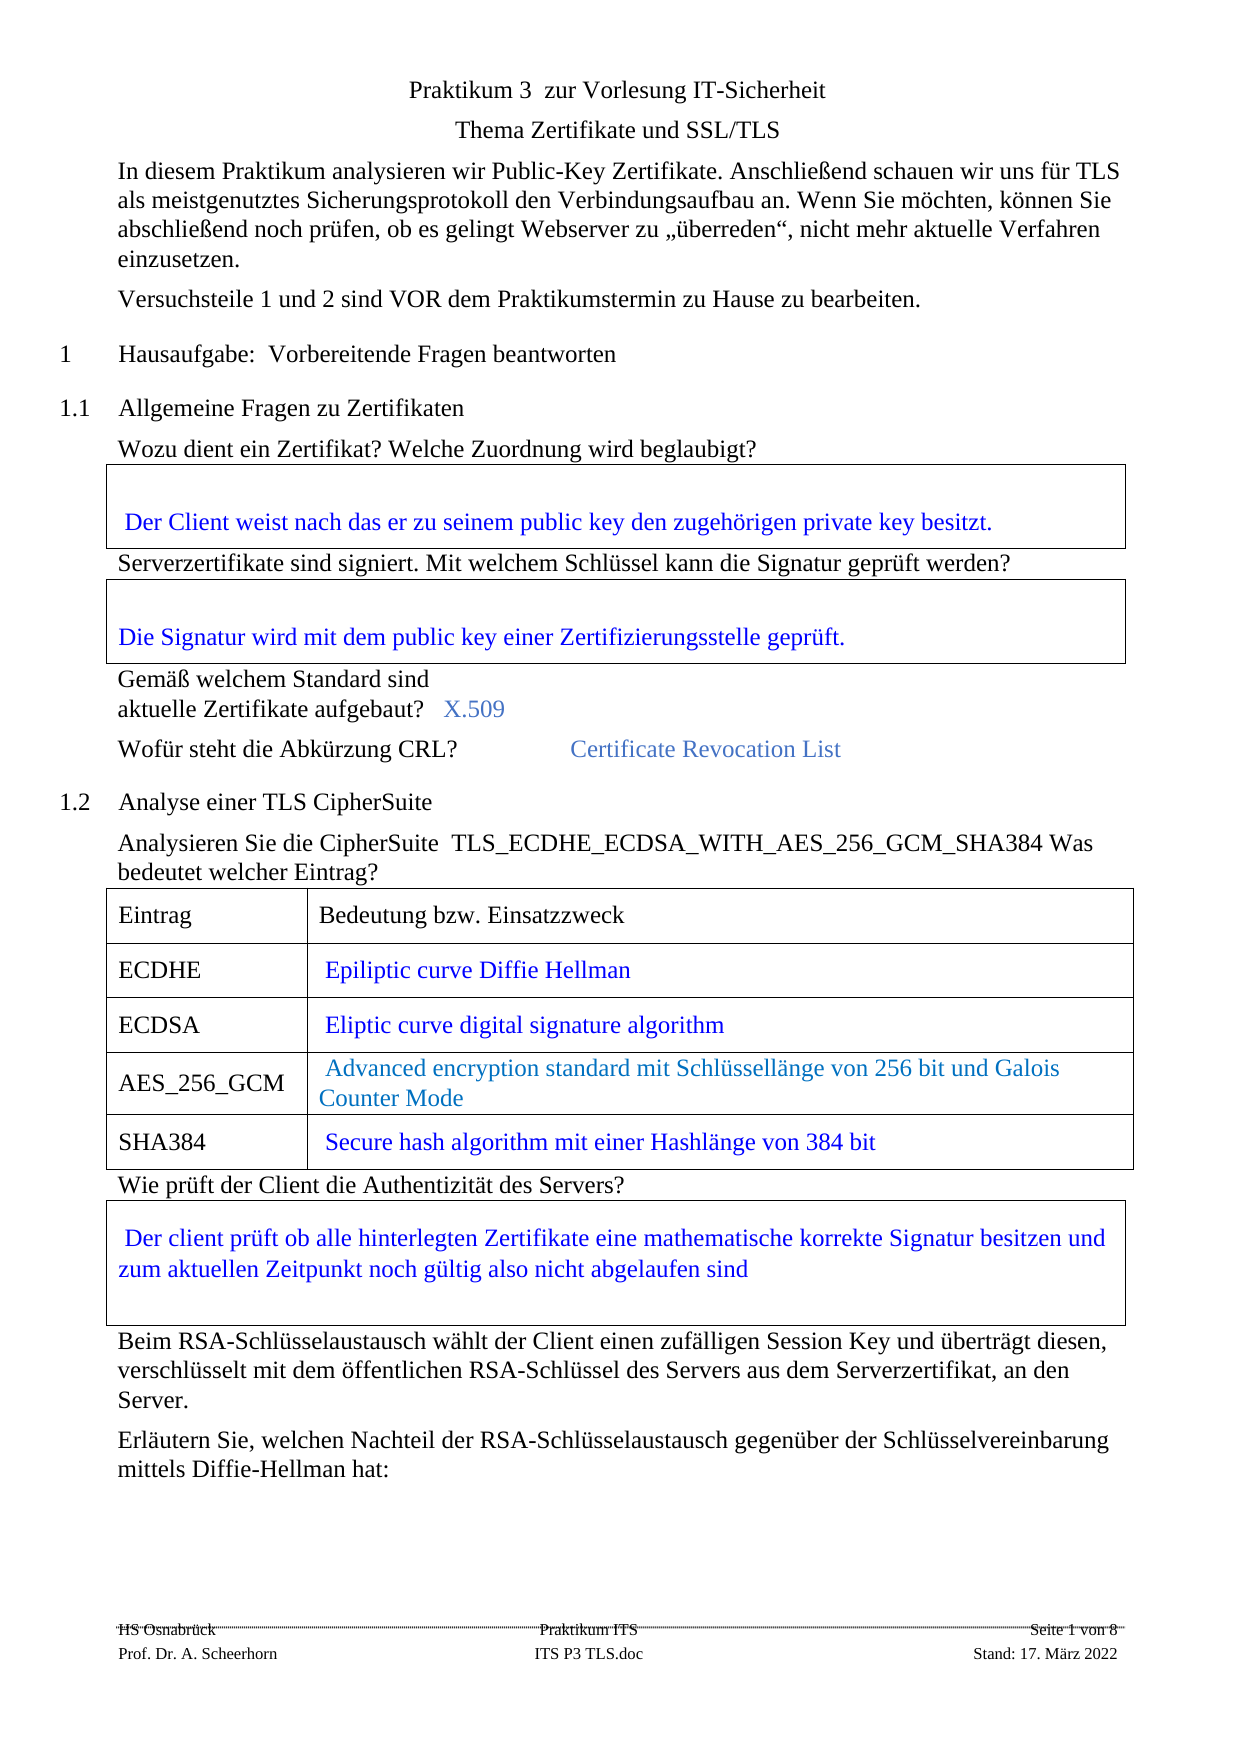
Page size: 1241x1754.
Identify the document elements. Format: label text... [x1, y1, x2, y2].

table_cell ECDSA [107, 998, 307, 1052]
table_cell ECDHE [107, 944, 307, 997]
text Thema Zertifikate und SSL/TLS [120, 115, 1122, 144]
text Erläutern Sie, welchen Nachteil der RSA-Schlüsselaustausch gegenüber der Schlüsselvereinbarung mittels Diffie-Hellman hat: [117, 1425, 1122, 1483]
table_header Der client prüft ob alle hinterlegten Zertifikate eine mathematische korrekte Signatur besitzen und zum aktuellen Zeitpunkt noch gültig also nicht abgelaufen sind [107, 1201, 1125, 1325]
text Gemäß welchem Standard sind [117, 664, 1122, 692]
table_cell Eliptic curve digital signature algorithm [308, 998, 1133, 1052]
text Praktikum 3 zur Vorlesung IT-Sicherheit [120, 75, 1121, 104]
table_header Der Client weist nach das er zu seinem public key den zugehörigen private key besitzt. [107, 465, 1125, 547]
table_cell Epiliptic curve Diffie Hellman [308, 944, 1133, 997]
list Analyse einer TLS CipherSuite [59, 787, 1122, 816]
text In diesem Praktikum analysieren wir Public-Key Zertifikate. Anschließend schauen wir uns für TLS als meistgenutztes Sicherungsprotokoll den Verbindungsaufbau an. Wenn Sie möchten, können Sie abschließend noch prüfen, ob es gelingt Webserver zu „überreden“, nicht mehr aktuelle Verfahren einzusetzen. [117, 156, 1122, 272]
table_cell SHA384 [107, 1115, 307, 1169]
text Wie prüft der Client die Authentizität des Servers? [117, 1170, 1122, 1199]
text Versuchsteile 1 und 2 sind VOR dem Praktikumstermin zu Hause zu bearbeiten. [117, 284, 1122, 313]
text aktuelle Zertifikate aufgebaut? X.509 [117, 694, 1122, 723]
text Serverzertifikate sind signiert. Mit welchem Schlüssel kann die Signatur geprüft werden? [117, 549, 1122, 577]
table_cell AES_256_GCM [107, 1053, 307, 1114]
list Allgemeine Fragen zu Zertifikaten [59, 393, 1122, 422]
table_cell Advanced encryption standard mit Schlüssellänge von 256 bit und Galois Counter Mode [308, 1053, 1133, 1114]
table_header Die Signatur wird mit dem public key einer Zertifizierungsstelle geprüft. [107, 580, 1125, 663]
text Wofür steht die Abkürzung CRL? Certificate Revocation List [117, 734, 1122, 763]
table_cell Secure hash algorithm mit einer Hashlänge von 384 bit [308, 1115, 1133, 1169]
table_header Eintrag [107, 889, 307, 942]
text Beim RSA-Schlüsselaustausch wählt der Client einen zufälligen Session Key und überträgt diesen, verschlüsselt mit dem öffentlichen RSA-Schlüssel des Servers aus dem Serverzertifikat, an den Server. [117, 1326, 1122, 1413]
text Wozu dient ein Zertifikat? Welche Zuordnung wird beglaubigt? [117, 434, 1122, 462]
list Hausaufgabe: Vorbereitende Fragen beantworten [59, 339, 1122, 368]
table_header Bedeutung bzw. Einsatzzweck [308, 889, 1133, 942]
text Analysieren Sie die CipherSuite TLS_ECDHE_ECDSA_WITH_AES_256_GCM_SHA384 Was bedeutet welcher Eintrag? [117, 828, 1122, 886]
